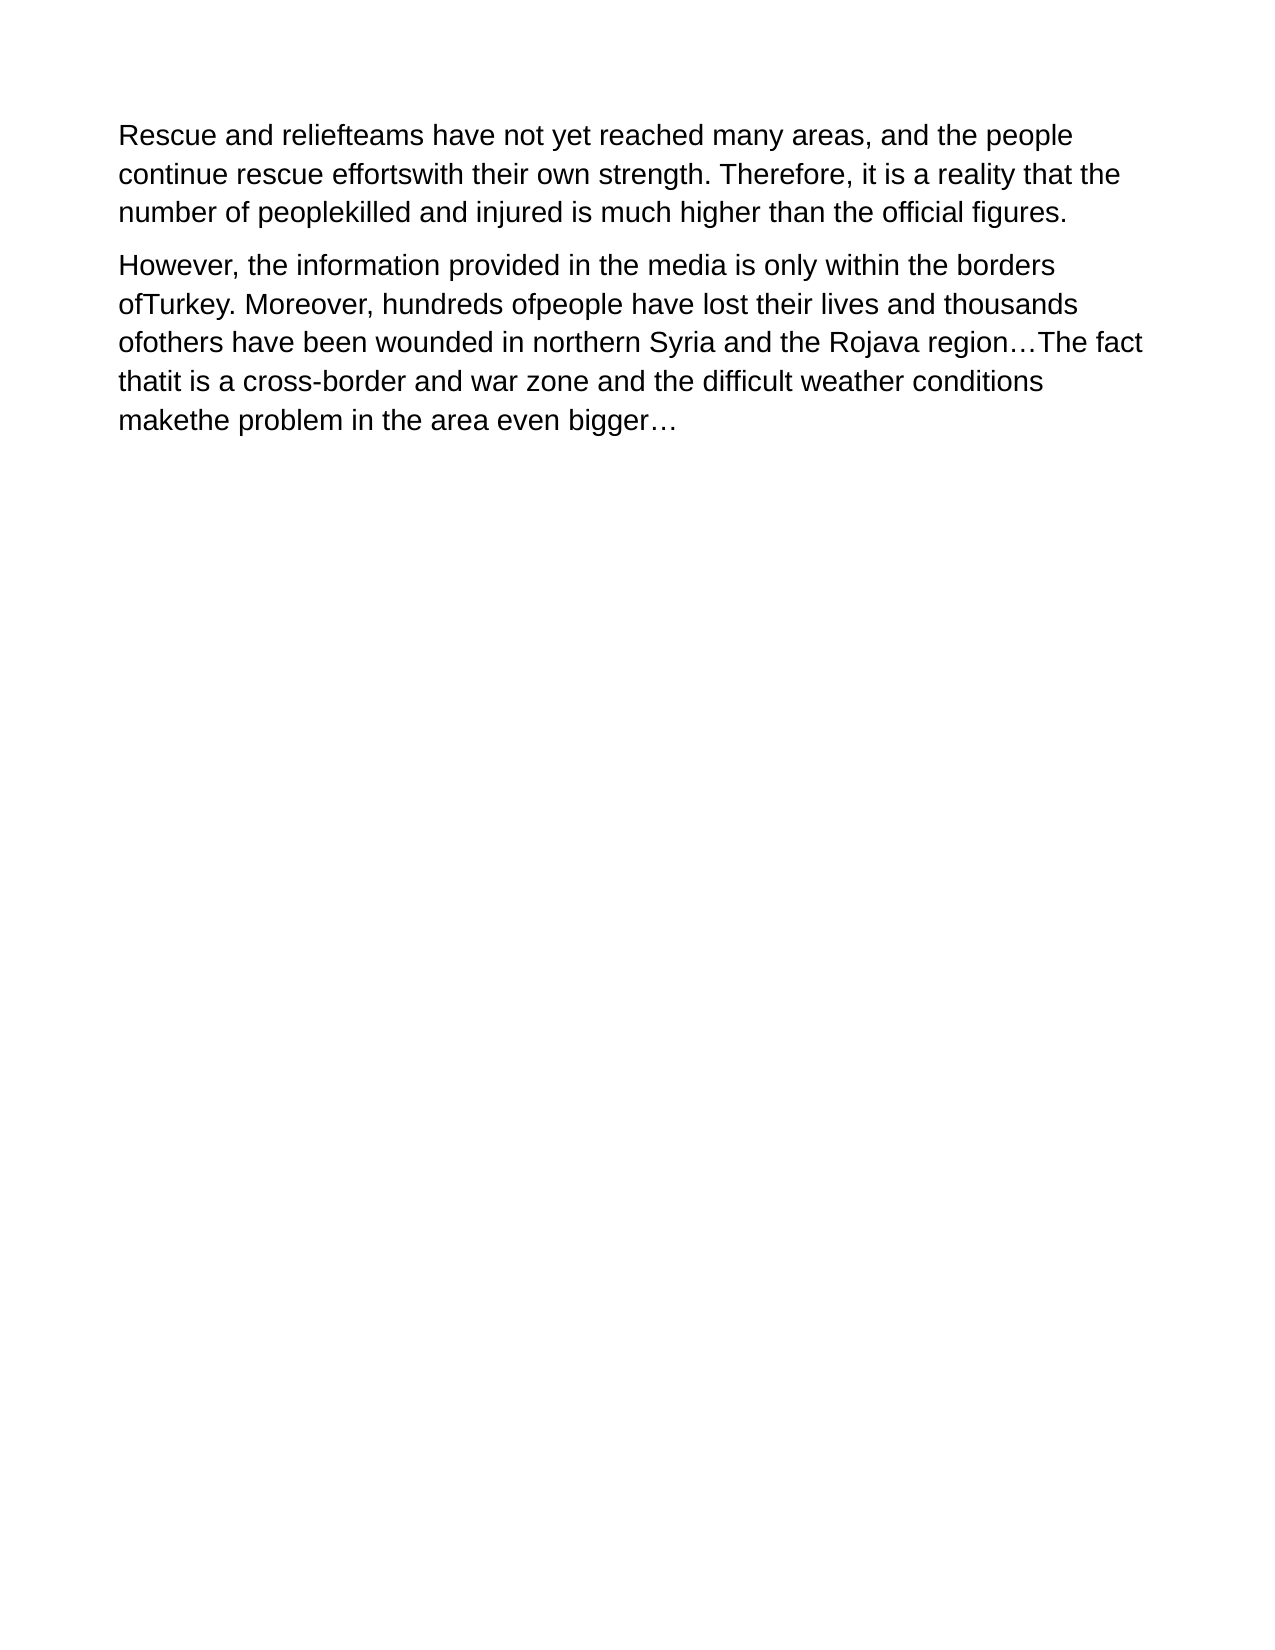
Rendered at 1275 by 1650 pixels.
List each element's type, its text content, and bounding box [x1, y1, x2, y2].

text However, the information provided in the media is only within the borders ofTurkey. Moreover, hundreds ofpeople have lost their lives and thousands ofothers have been wounded in northern Syria and the Rojava region…The fact thatit is a cross-border and war zone and the difficult weather conditions makethe problem in the area even bigger… [118, 248, 1157, 1507]
text Rescue and reliefteams have not yet reached many areas, and the people continue rescue effortswith their own strength. Therefore, it is a reality that the number of peoplekilled and injured is much higher than the official figures. [118, 118, 1157, 229]
